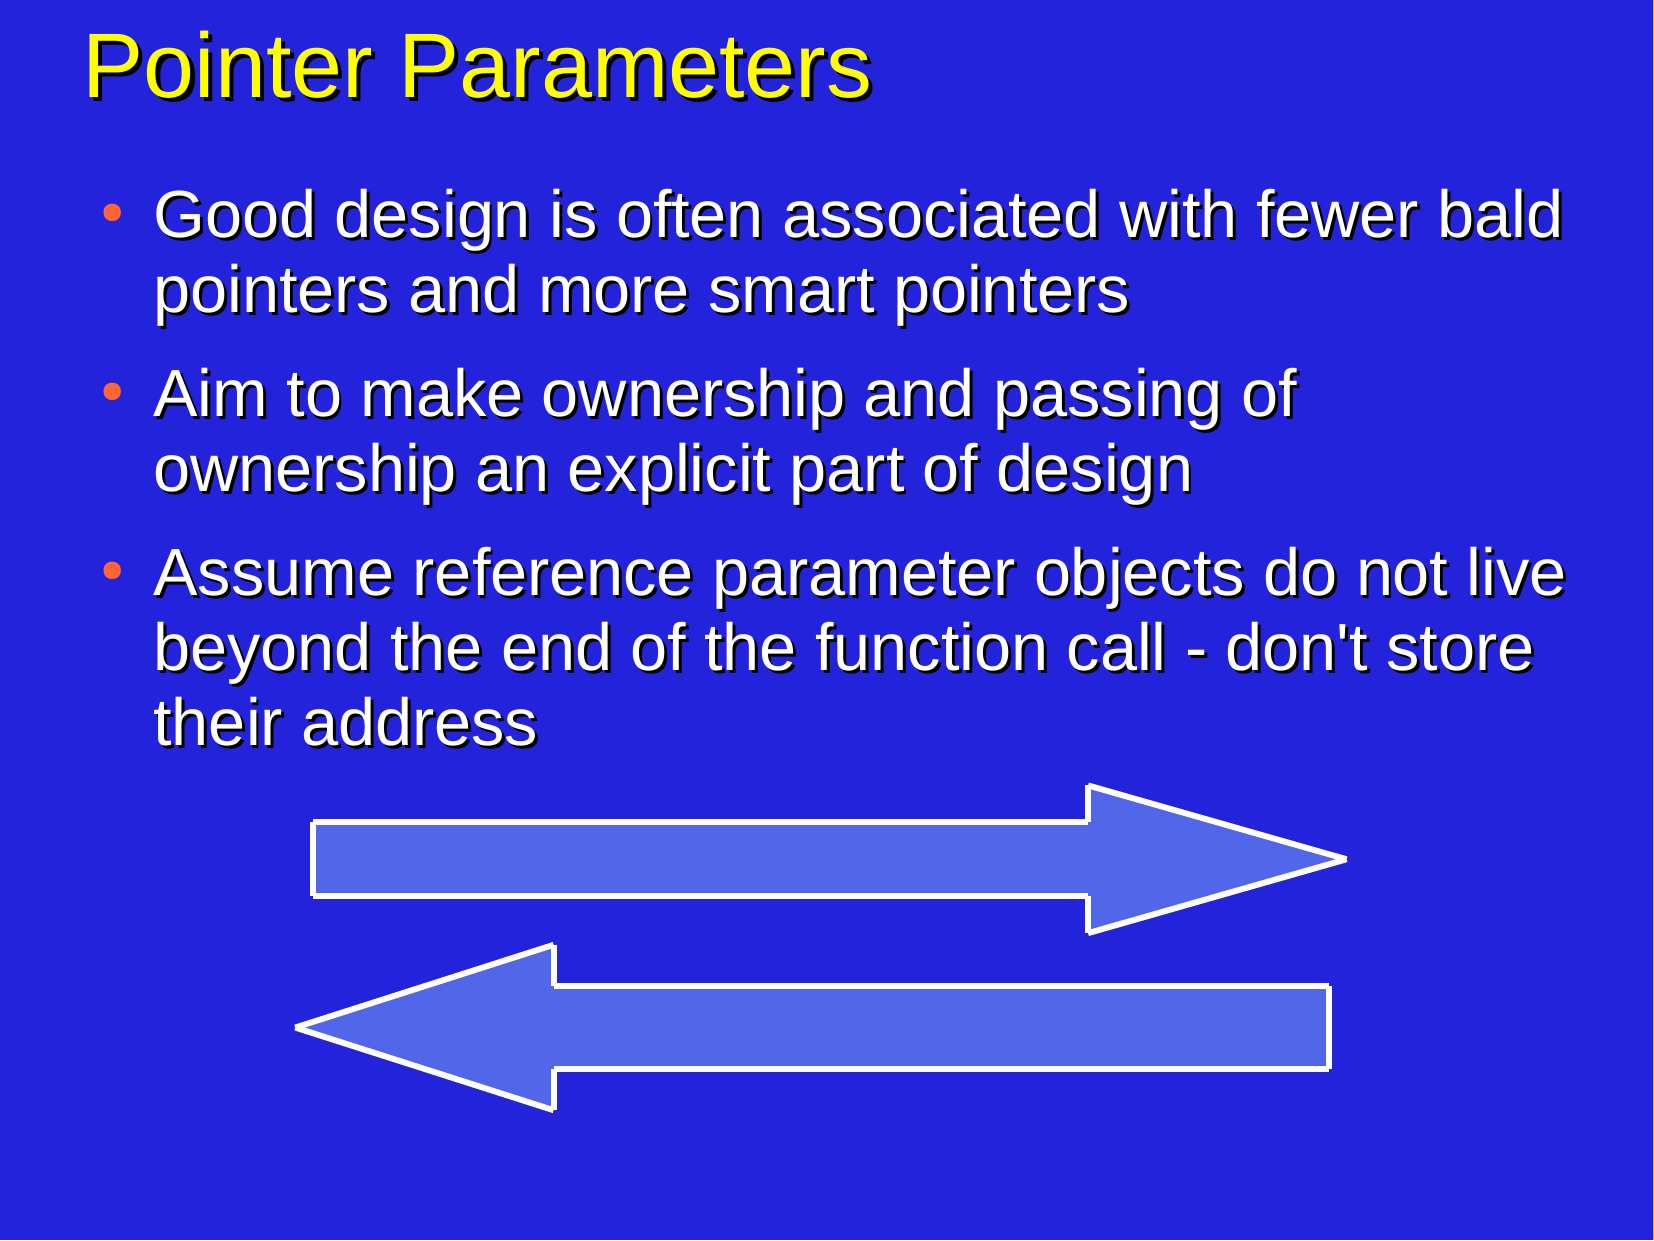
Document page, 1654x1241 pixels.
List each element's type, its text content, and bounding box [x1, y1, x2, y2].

text_box [312, 785, 1347, 934]
text_box [295, 944, 1329, 1111]
list Good design is often associated with fewer bald pointers and more smart pointers Aim to make ownership and passing of ownership an explicit part of design Assume reference parameter objects do not live beyond the end of the function call - don't store their address [82, 177, 1571, 1182]
title Pointer Parameters [82, 2, 1571, 130]
